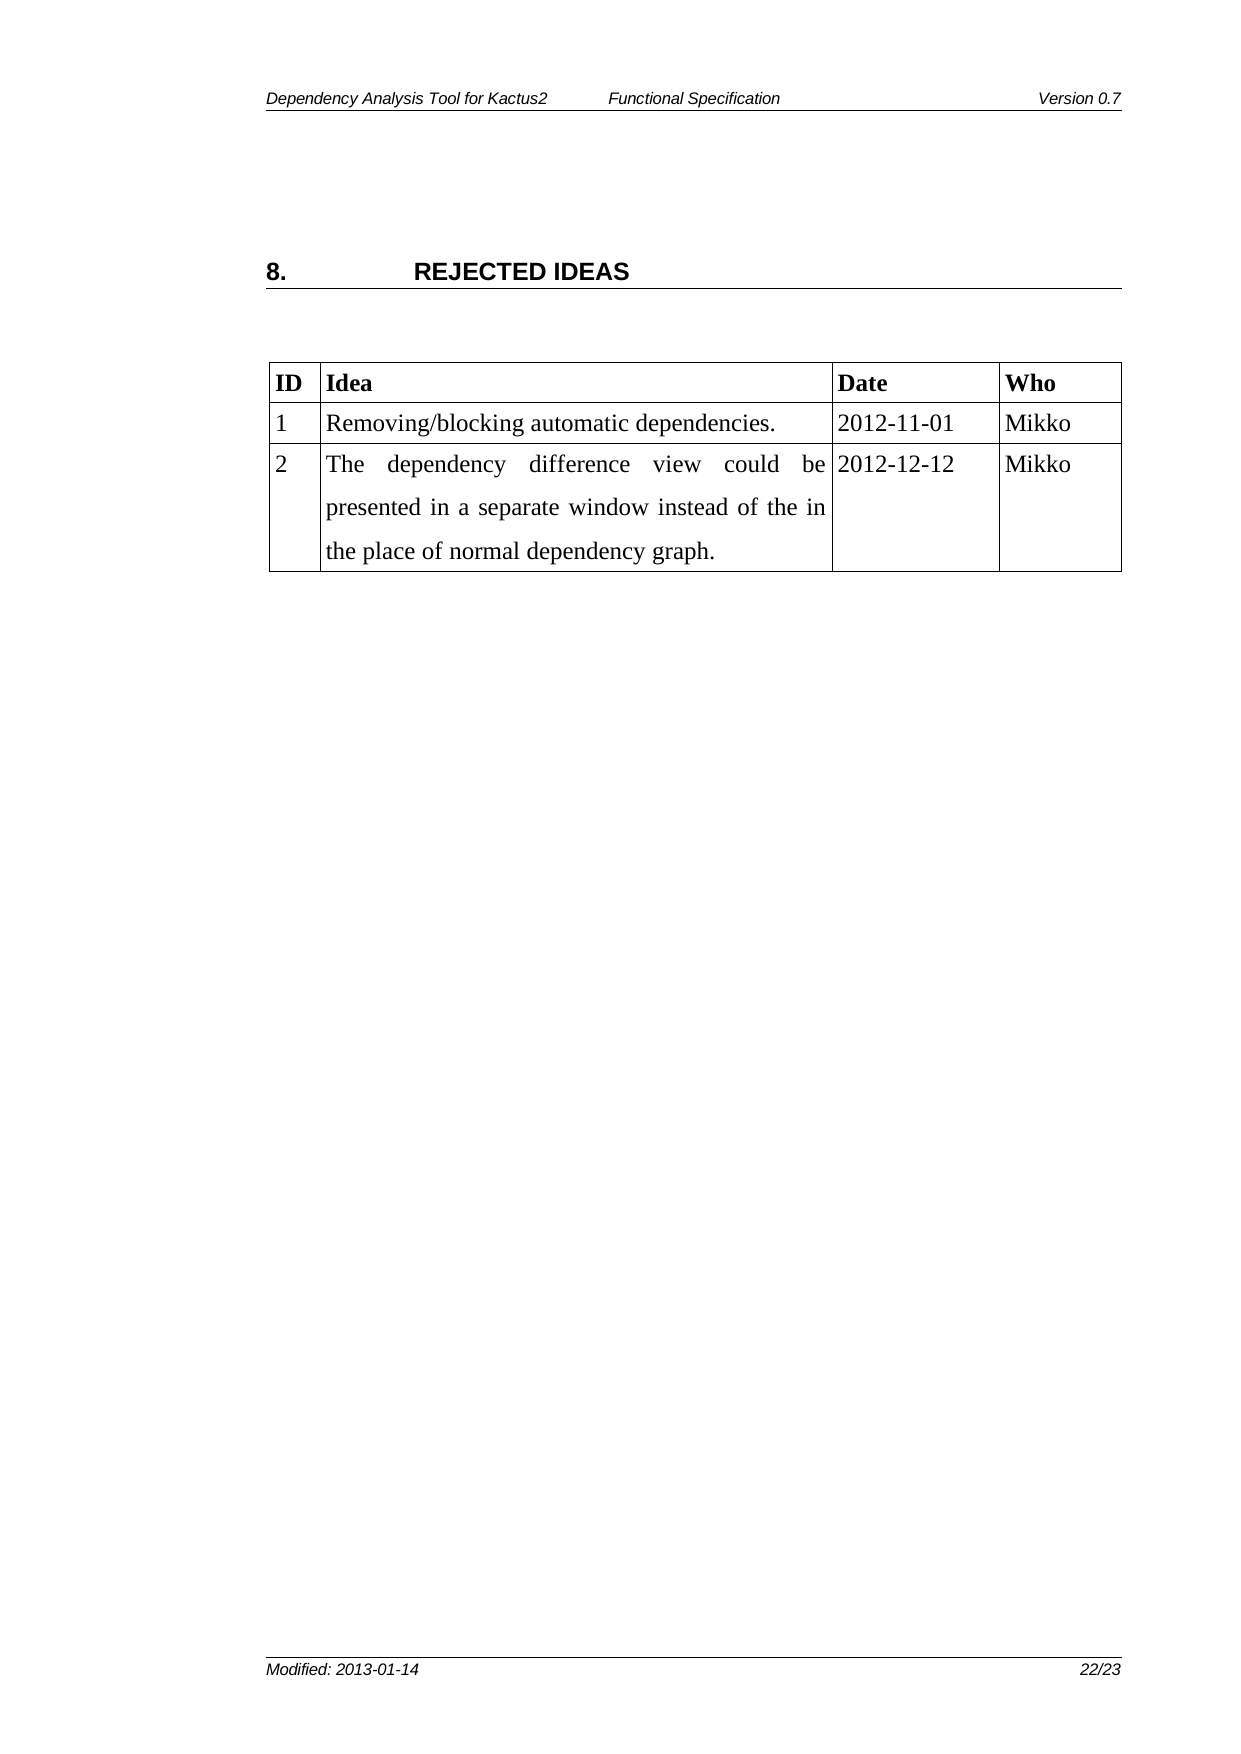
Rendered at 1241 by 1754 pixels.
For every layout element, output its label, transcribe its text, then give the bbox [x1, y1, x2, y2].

table_header ID [270, 363, 320, 402]
table_cell 1 [270, 403, 320, 443]
table_header Date [833, 363, 999, 402]
table_cell 2012-11-01 [833, 403, 999, 443]
table_cell Removing/blocking automatic dependencies. [321, 403, 832, 443]
table_cell 2 [270, 444, 320, 571]
table_cell Mikko [1000, 403, 1121, 443]
table_cell Mikko [1000, 444, 1121, 571]
table_cell The dependency difference view could be presented in a separate window instead of the in the place of normal dependency graph. [321, 444, 832, 571]
subtitle Rejected Ideas [266, 257, 1122, 288]
table_header Who [1000, 363, 1121, 402]
table_cell 2012-12-12 [833, 444, 999, 571]
table_header Idea [321, 363, 832, 402]
